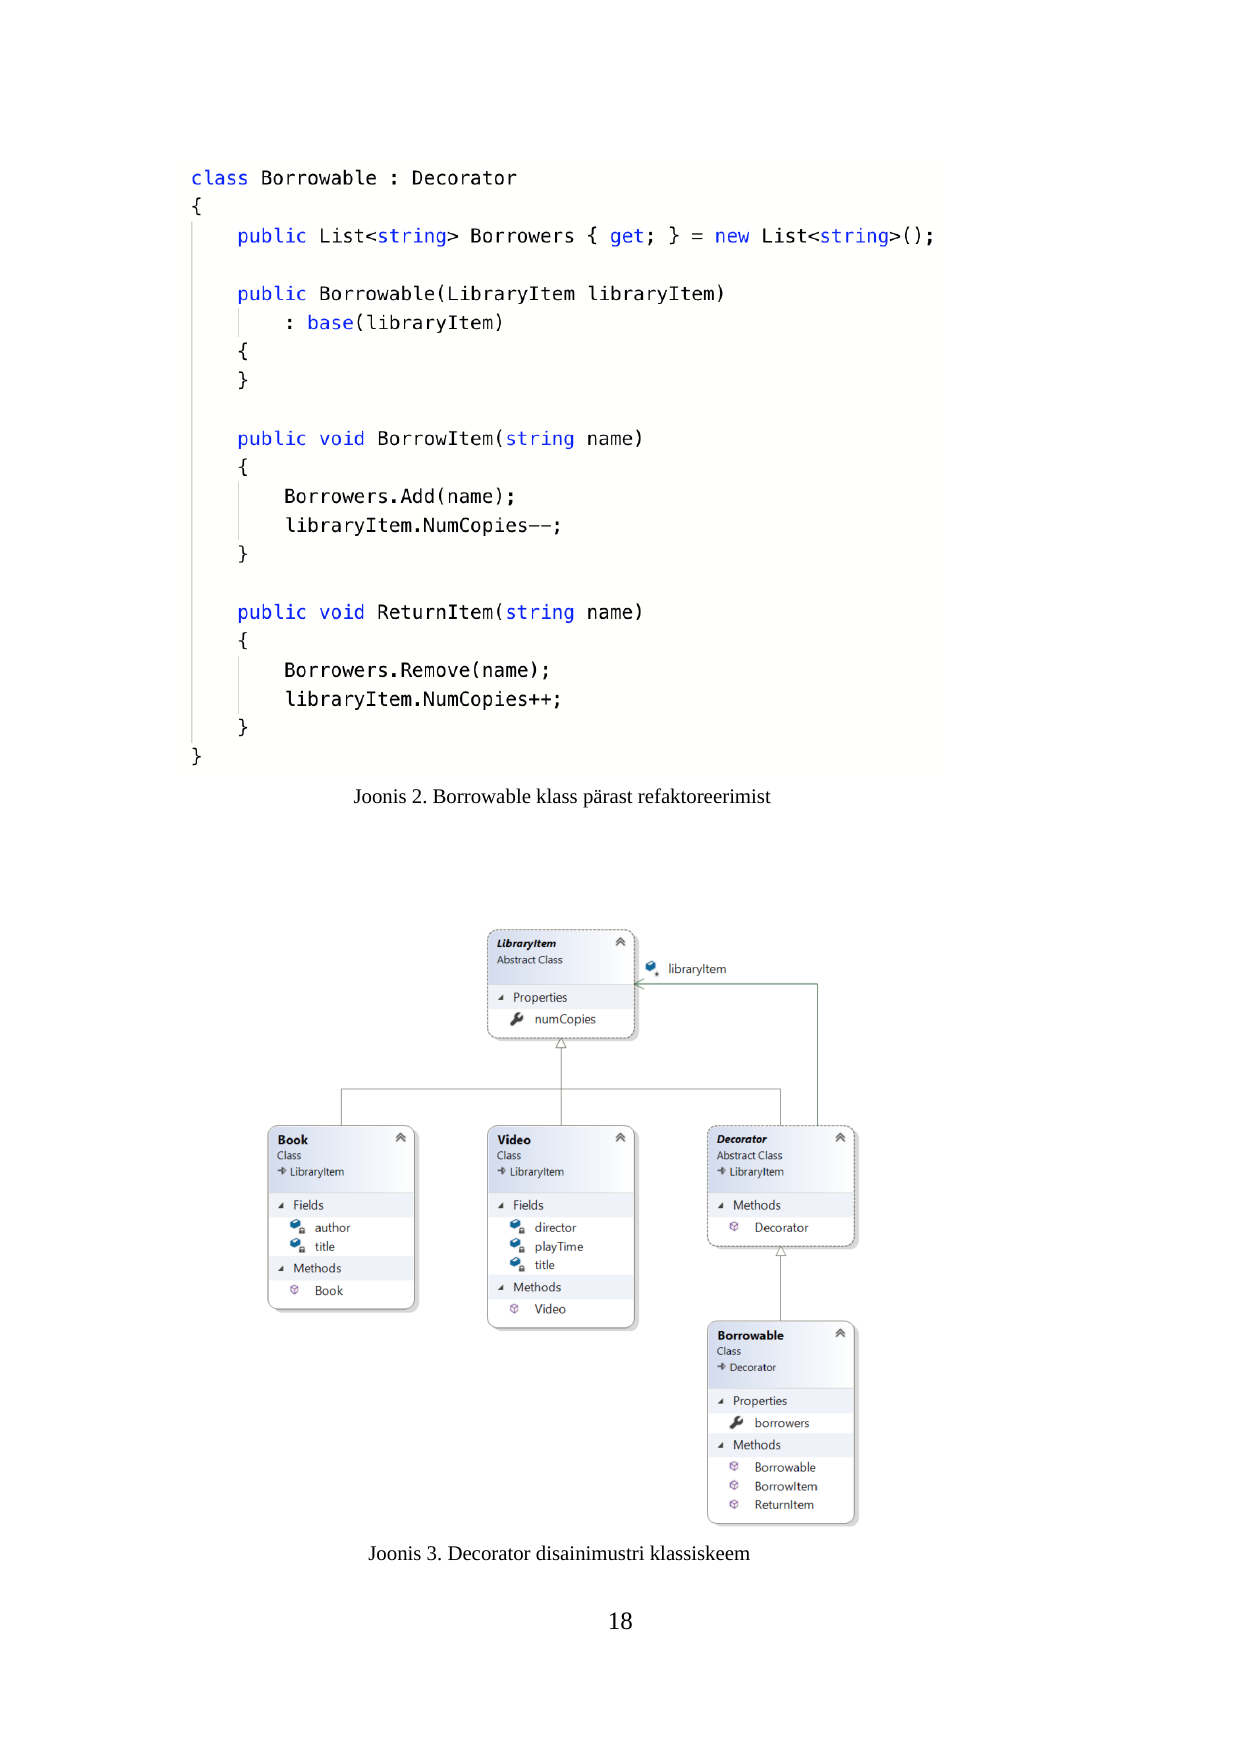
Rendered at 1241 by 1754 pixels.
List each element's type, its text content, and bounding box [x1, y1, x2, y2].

text Joonis 2. Borrowable klass pärast refaktoreerimist [177, 776, 947, 808]
text Joonis 3. Decorator disainimustri klassiskeem [183, 1533, 936, 1565]
picture [182, 915, 936, 1533]
picture [176, 160, 948, 776]
